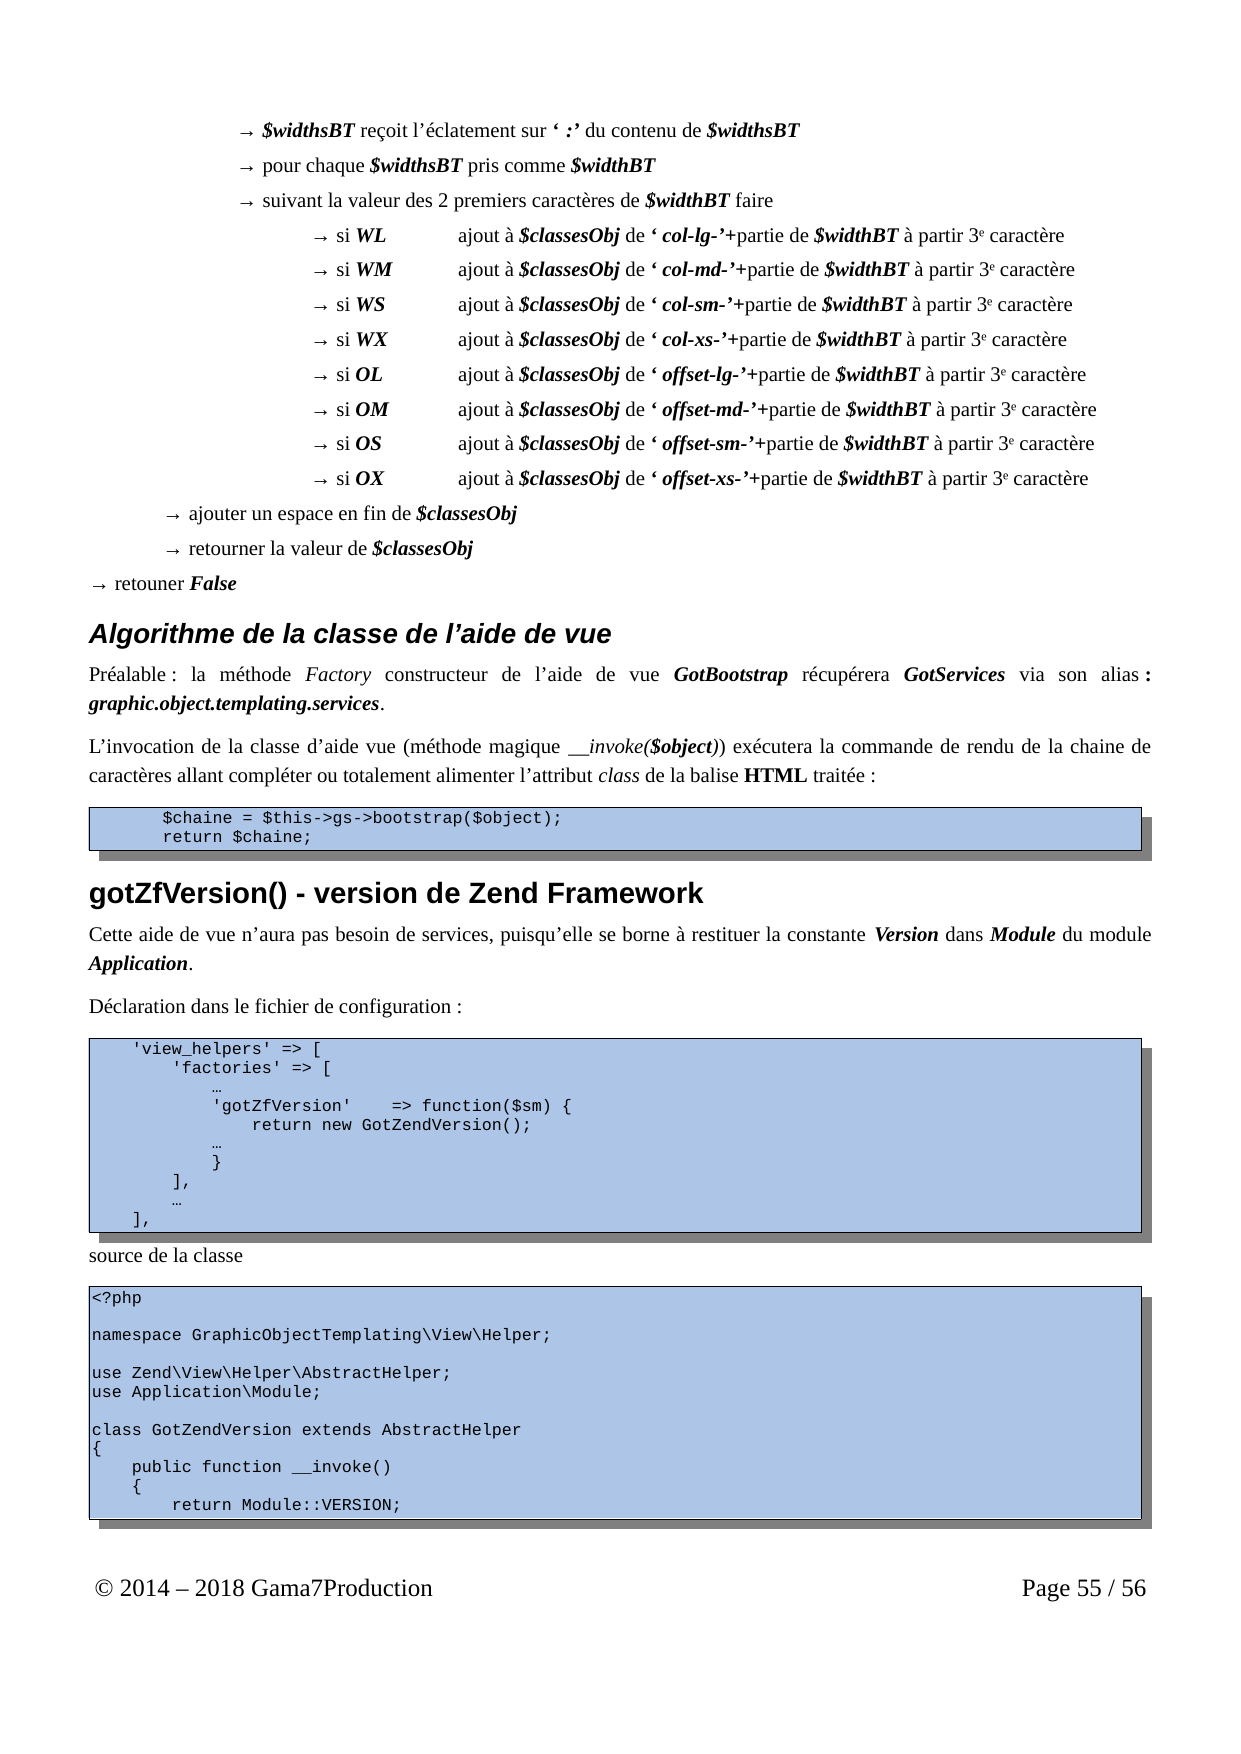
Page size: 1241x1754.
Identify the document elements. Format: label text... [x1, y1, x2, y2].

text return Module::VERSION; [90, 1494, 1141, 1518]
text → si OS ajout à $classesObj de ‘ offset-sm-’+partie de $widthBT à partir 3ᵉ caractère [88, 431, 1152, 455]
text … [90, 1132, 1141, 1151]
text 'view_helpers' => [ [90, 1039, 1141, 1056]
text → ajouter un espace en fin de $classesObj [88, 501, 1152, 525]
text → si WL ajout à $classesObj de ‘ col-lg-’+partie de $widthBT à partir 3ᵉ caractère [88, 222, 1152, 247]
text → suivant la valeur des 2 premiers caractères de $widthBT faire [88, 188, 1152, 212]
text $chaine = $this->gs->bootstrap($object); [90, 808, 1141, 826]
text L’invocation de la classe d’aide vue (méthode magique __invoke($object)) exécutera la commande de rendu de la chaine de caractères allant compléter ou totalement alimenter l’attribut class de la balise HTML traitée : [88, 734, 1152, 787]
text → si OX ajout à $classesObj de ‘ offset-xs-’+partie de $widthBT à partir 3ᵉ caractère [88, 466, 1152, 490]
text source de la classe [88, 1243, 1152, 1267]
text Préalable : la méthode Factory constructeur de l’aide de vue GotBootstrap récupérera GotServices via son alias : graphic.object.templating.services. [88, 662, 1152, 715]
subtitle Algorithme de la classe de l’aide de vue [88, 618, 1152, 649]
text → si WX ajout à $classesObj de ‘ col-xs-’+partie de $widthBT à partir 3ᵉ caractère [88, 327, 1152, 351]
text namespace GraphicObjectTemplating\View\Helper; [90, 1324, 1141, 1343]
text ], [90, 1169, 1141, 1188]
text { [90, 1475, 1141, 1494]
text → retouner False [88, 570, 1152, 594]
text } [90, 1151, 1141, 1169]
text <?php [90, 1287, 1141, 1305]
text → $widthsBT reçoit l’éclatement sur ‘ :’ du contenu de $widthsBT [88, 118, 1152, 142]
text use Application\Module; [90, 1381, 1141, 1399]
text return new GotZendVersion(); [90, 1113, 1141, 1132]
text → si OM ajout à $classesObj de ‘ offset-md-’+partie de $widthBT à partir 3ᵉ caractère [88, 396, 1152, 421]
text 'gotZfVersion' => function($sm) { [90, 1094, 1141, 1113]
text ], [90, 1207, 1141, 1232]
text → si OL ajout à $classesObj de ‘ offset-lg-’+partie de $widthBT à partir 3ᵉ caractère [88, 362, 1152, 386]
text public function __invoke() [90, 1456, 1141, 1475]
text Cette aide de vue n’aura pas besoin de services, puisqu’elle se borne à restituer la constante Version dans Module du module Application. [88, 922, 1152, 975]
text class GotZendVersion extends AbstractHelper [90, 1418, 1141, 1437]
text … [90, 1188, 1141, 1207]
text → pour chaque $widthsBT pris comme $widthBT [88, 153, 1152, 177]
text Déclaration dans le fichier de configuration : [88, 994, 1152, 1018]
text return $chaine; [90, 826, 1141, 850]
subtitle gotZfVersion() - version de Zend Framework [88, 876, 1152, 909]
text → si WM ajout à $classesObj de ‘ col-md-’+partie de $widthBT à partir 3ᵉ caractère [88, 257, 1152, 281]
text … [90, 1075, 1141, 1094]
text → si WS ajout à $classesObj de ‘ col-sm-’+partie de $widthBT à partir 3ᵉ caractère [88, 292, 1152, 316]
text use Zend\View\Helper\AbstractHelper; [90, 1362, 1141, 1381]
text → retourner la valeur de $classesObj [88, 536, 1152, 560]
text { [90, 1437, 1141, 1456]
text 'factories' => [ [90, 1056, 1141, 1075]
